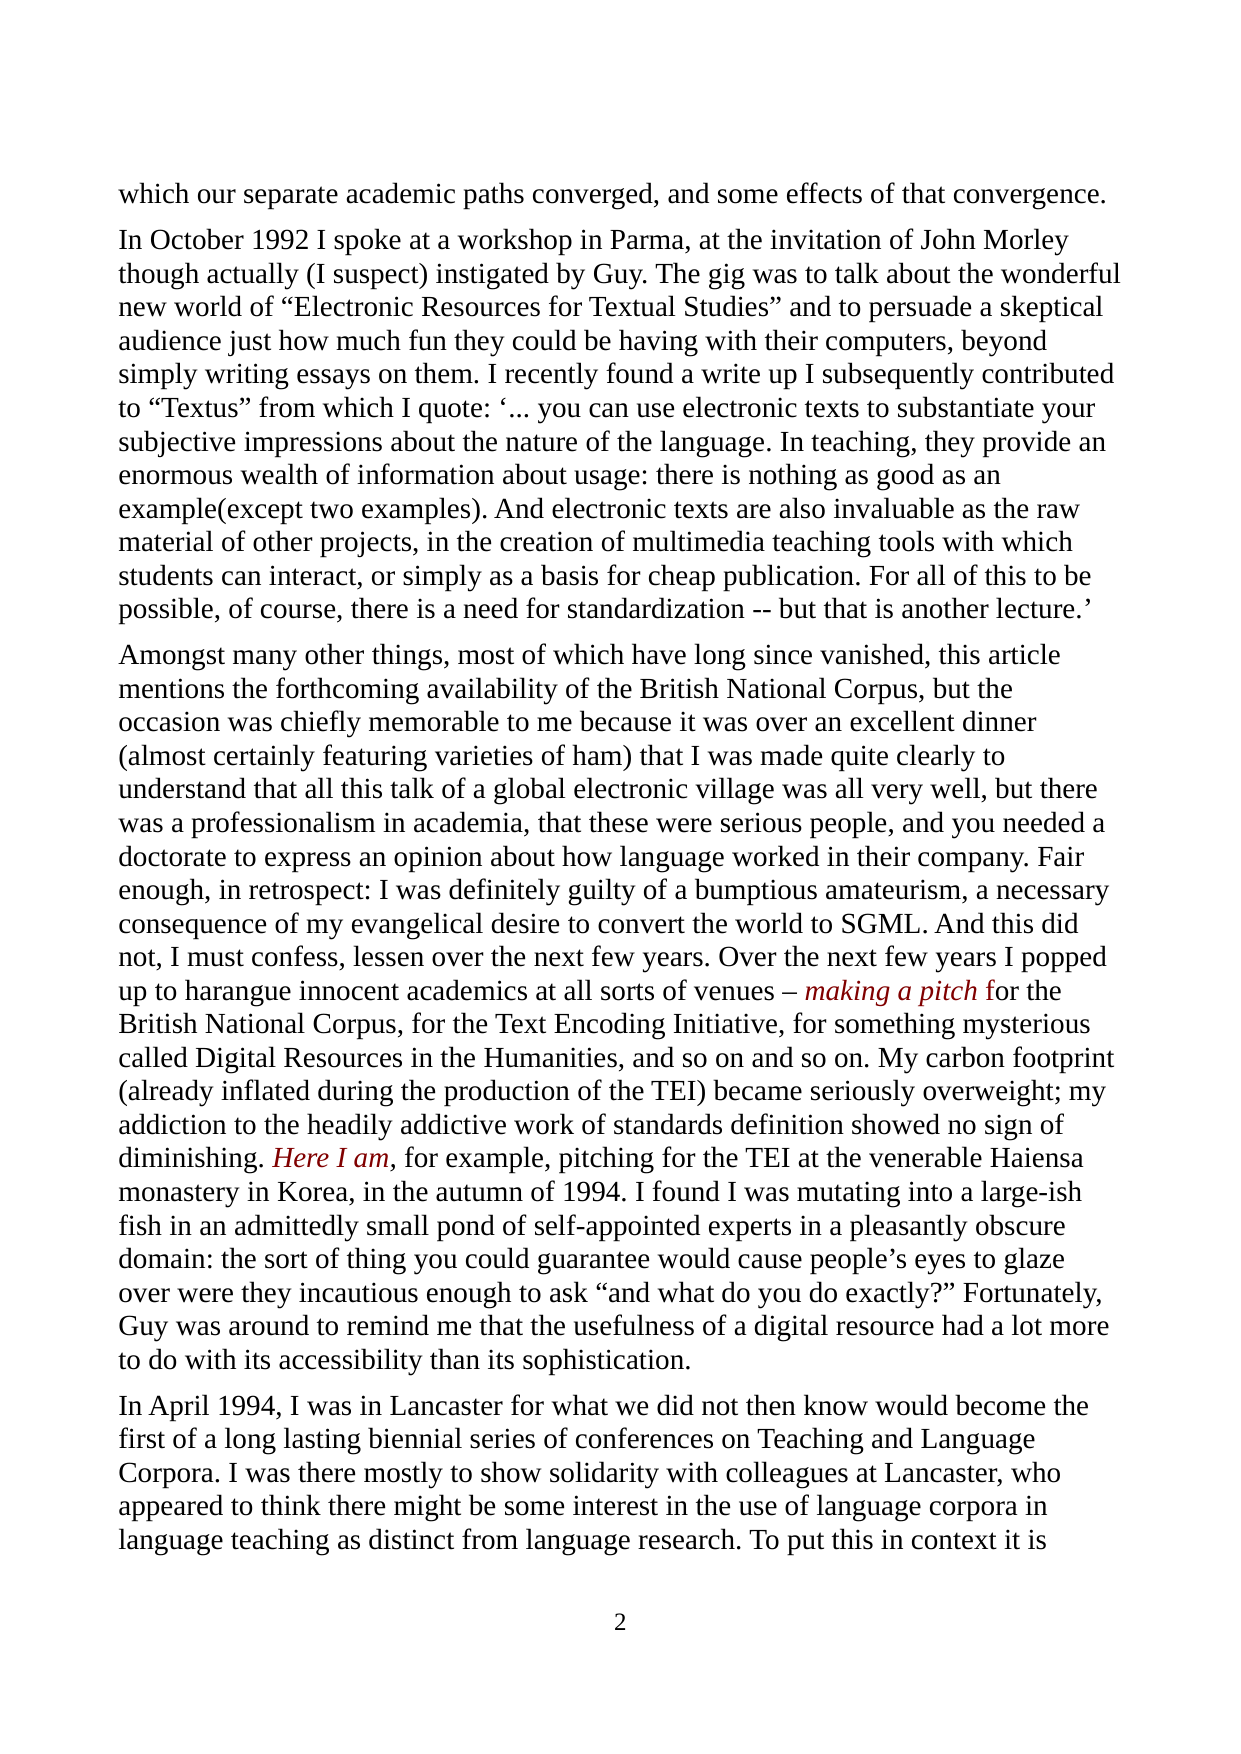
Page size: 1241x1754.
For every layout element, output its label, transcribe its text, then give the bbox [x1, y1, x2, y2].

text which our separate academic paths converged, and some effects of that convergence. [118, 176, 1122, 210]
text In October 1992 I spoke at a workshop in Parma, at the invitation of John Morley though actually (I suspect) instigated by Guy. The gig was to talk about the wonderful new world of “Electronic Resources for Textual Studies” and to persuade a skeptical audience just how much fun they could be having with their computers, beyond simply writing essays on them. I recently found a write up I subsequently contributed to “Textus” from which I quote: ‘... you can use electronic texts to substantiate your subjective impressions about the nature of the language. In teaching, they provide an enormous wealth of information about usage: there is nothing as good as an example(except two examples). And electronic texts are also invaluable as the raw material of other projects, in the creation of multimedia teaching tools with which students can interact, or simply as a basis for cheap publication. For all of this to be possible, of course, there is a need for standardization -- but that is another lecture.’ [118, 222, 1122, 625]
text Amongst many other things, most of which have long since vanished, this article mentions the forthcoming availability of the British National Corpus, but the occasion was chiefly memorable to me because it was over an excellent dinner (almost certainly featuring varieties of ham) that I was made quite clearly to understand that all this talk of a global electronic village was all very well, but there was a professionalism in academia, that these were serious people, and you needed a doctorate to express an opinion about how language worked in their company. Fair enough, in retrospect: I was definitely guilty of a bumptious amateurism, a necessary consequence of my evangelical desire to convert the world to SGML. And this did not, I must confess, lessen over the next few years. Over the next few years I popped up to harangue innocent academics at all sorts of venues – making a pitch for the British National Corpus, for the Text Encoding Initiative, for something mysterious called Digital Resources in the Humanities, and so on and so on. My carbon footprint (already inflated during the production of the TEI) became seriously overweight; my addiction to the headily addictive work of standards definition showed no sign of diminishing. Here I am, for example, pitching for the TEI at the venerable Haiensa monastery in Korea, in the autumn of 1994. I found I was mutating into a large-ish fish in an admittedly small pond of self-appointed experts in a pleasantly obscure domain: the sort of thing you could guarantee would cause people’s eyes to glaze over were they incautious enough to ask “and what do you do exactly?” Fortunately, Guy was around to remind me that the usefulness of a digital resource had a lot more to do with its accessibility than its sophistication. [118, 637, 1122, 1375]
text In April 1994, I was in Lancaster for what we did not then know would become the first of a long lasting biennial series of conferences on Teaching and Language Corpora. I was there mostly to show solidarity with colleagues at Lancaster, who appeared to think there might be some interest in the use of language corpora in language teaching as distinct from language research. To put this in context it is [118, 1388, 1122, 1556]
